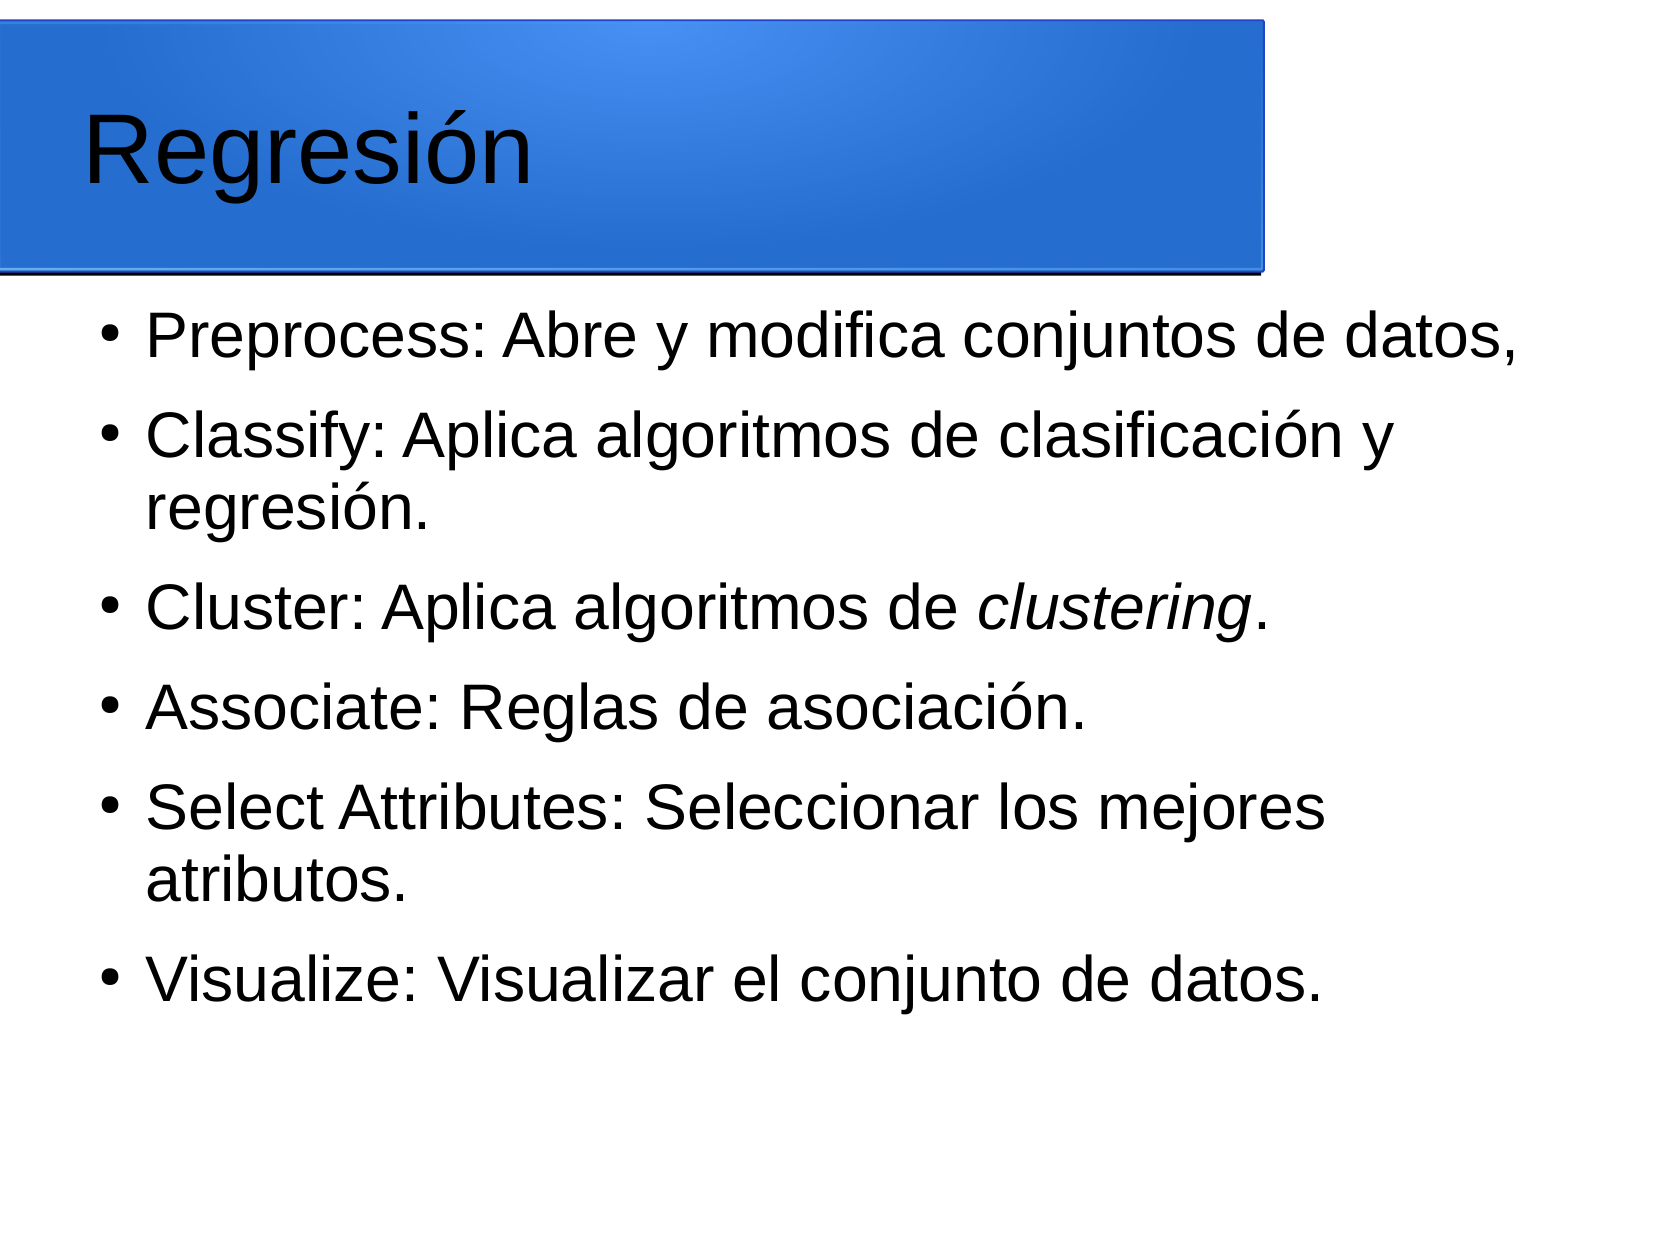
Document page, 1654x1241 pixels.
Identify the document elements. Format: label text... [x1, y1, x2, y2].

list Preprocess: Abre y modifica conjuntos de datos, Classify: Aplica algoritmos de clasificación y regresión. Cluster: Aplica algoritmos de clustering. Associate: Reglas de asociación. Select Attributes: Seleccionar los mejores atributos. Visualize: Visualizar el conjunto de datos. [82, 299, 1571, 1019]
title Regresión [82, 47, 1235, 252]
